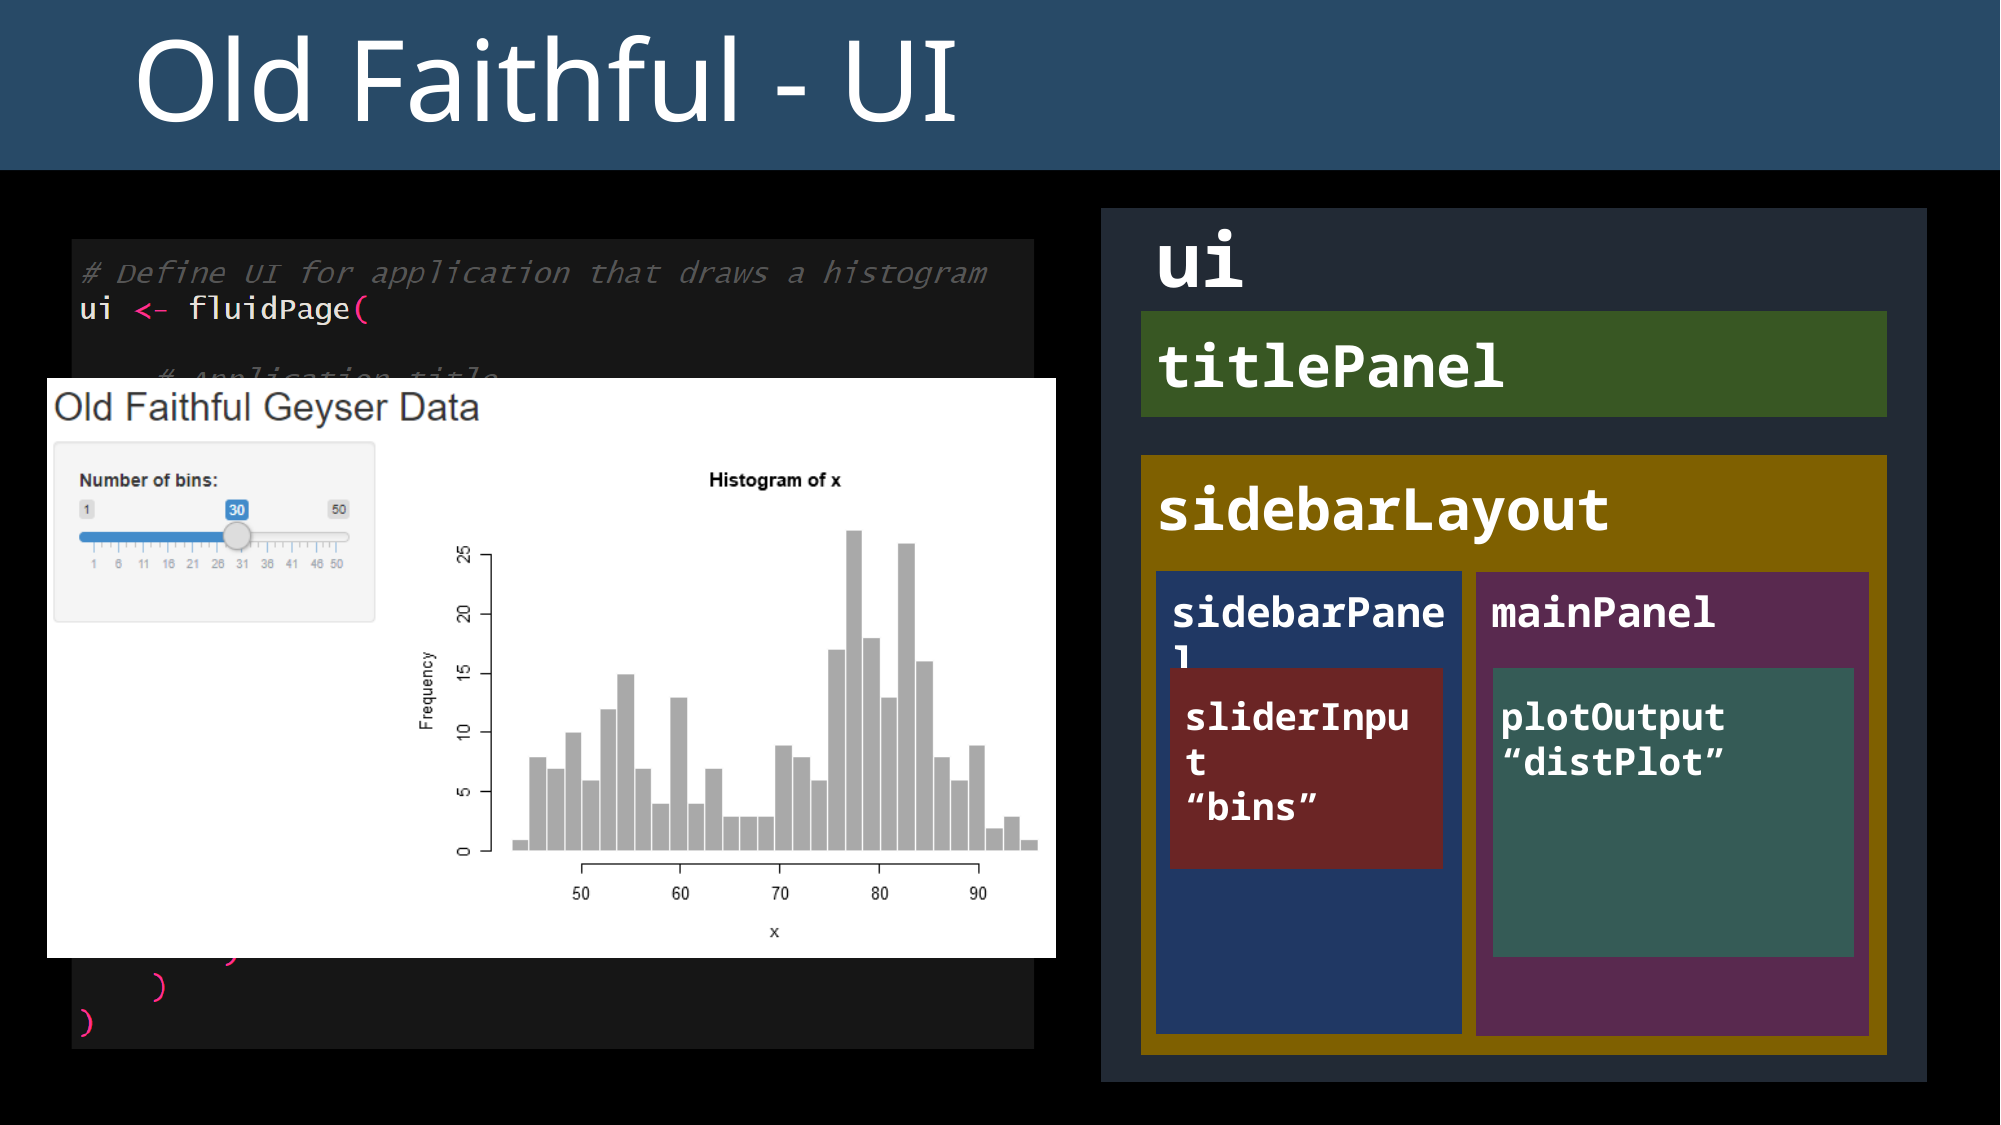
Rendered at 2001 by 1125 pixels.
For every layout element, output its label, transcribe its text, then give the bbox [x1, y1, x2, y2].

picture [47, 239, 1056, 1049]
text_box mainPanel [1476, 578, 1783, 644]
text_box [1101, 208, 1927, 1082]
text_box sliderInput “bins” [1169, 685, 1432, 792]
text_box sidebarLayout [1141, 464, 1593, 551]
text_box titlePanel [1141, 321, 1496, 408]
title Old Faithful - UI [0, 0, 2000, 171]
text_box ui [1141, 204, 1255, 311]
text_box plotOutput “distPlot” [1486, 685, 1766, 792]
text_box sidebarPanel [1156, 578, 1463, 644]
